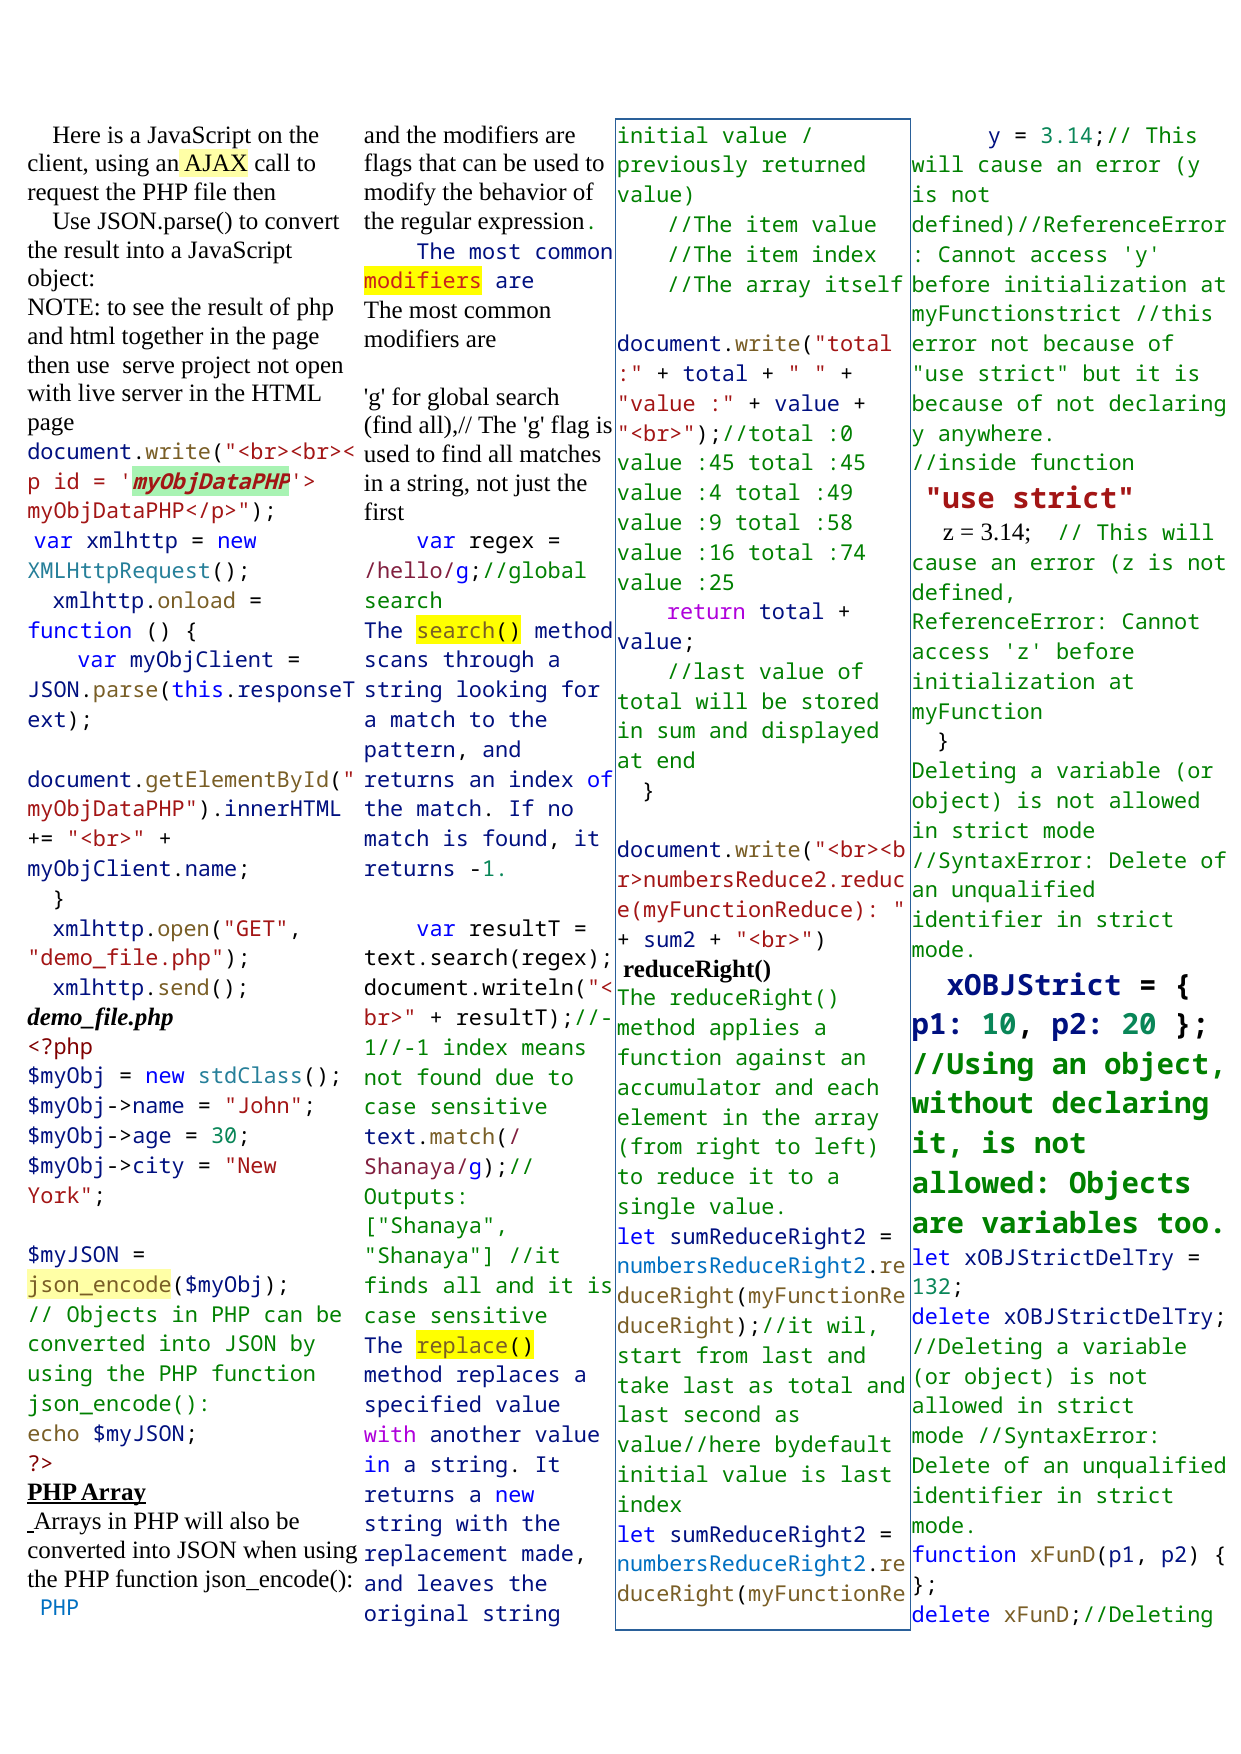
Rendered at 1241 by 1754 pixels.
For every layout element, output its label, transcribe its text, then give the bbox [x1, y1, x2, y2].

table_header initial value / previously returned value) //The item value //The item index //The array itself document.write("total :" + total + " " + "value :" + value + "<br>");//total :0 value :45 total :45 value :4 total :49 value :9 total :58 value :16 total :74 value :25 return total + value; //last value of total will be stored in sum and displayed at end } document.write("<br><br>numbersReduce2.reduce(myFunctionReduce): " + sum2 + "<br>") reduceRight() The reduceRight() method applies a function against an accumulator and each element in the array (from right to left) to reduce it to a single value. let sumReduceRight2 = numbersReduceRight2.reduceRight(myFunctionReduceRight);//it wil, start from last and take last as total and last second as value//here bydefault initial value is last index let sumReduceRight2 = numbersReduceRight2.reduceRight(myFunctionRe [616, 120, 910, 1629]
